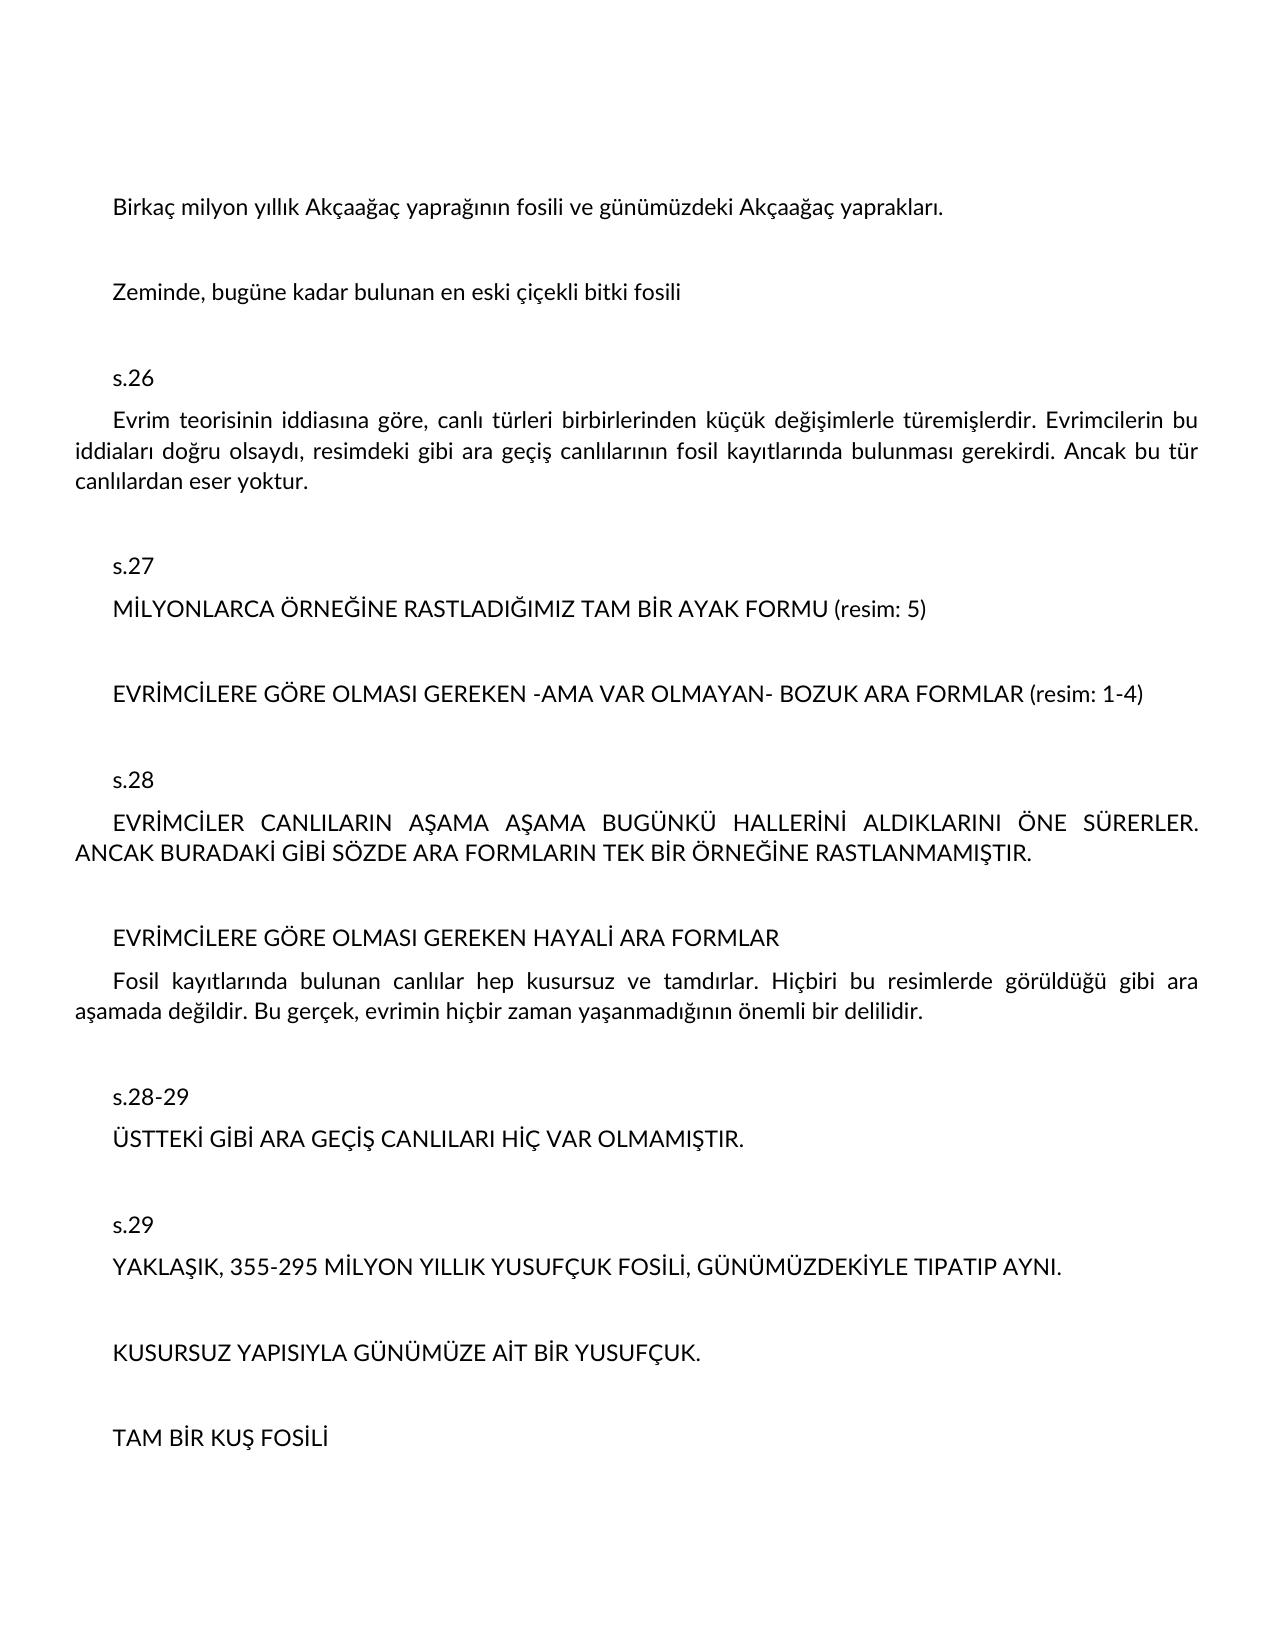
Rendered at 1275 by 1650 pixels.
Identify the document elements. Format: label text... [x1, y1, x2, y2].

text ÜSTTEKİ GİBİ ARA GEÇİŞ CANLILARI HİÇ VAR OLMAMIŞTIR. [75, 1125, 1200, 1152]
text EVRİMCİLERE GÖRE OLMASI GEREKEN HAYALİ ARA FORMLAR [75, 924, 1200, 951]
text s.28-29 [75, 1082, 1200, 1110]
text YAKLAŞIK, 355-295 MİLYON YILLIK YUSUFÇUK FOSİLİ, GÜNÜMÜZDEKİYLE TIPATIP AYNI. [75, 1253, 1200, 1281]
text Fosil kayıtlarında bulunan canlılar hep kusursuz ve tamdırlar. Hiçbiri bu resimlerde görüldüğü gibi ara aşamada değildir. Bu gerçek, evrimin hiçbir zaman yaşanmadığının önemli bir delilidir. [75, 967, 1200, 1024]
text s.27 [75, 552, 1200, 579]
text EVRİMCİLER CANLILARIN AŞAMA AŞAMA BUGÜNKÜ HALLERİNİ ALDIKLARINI ÖNE SÜRERLER. ANCAK BURADAKİ GİBİ SÖZDE ARA FORMLARIN TEK BİR ÖRNEĞİNE RASTLANMAMIŞTIR. [75, 808, 1200, 866]
text EVRİMCİLERE GÖRE OLMASI GEREKEN -AMA VAR OLMAYAN- BOZUK ARA FORMLAR (resim: 1-4) [75, 680, 1200, 708]
text KUSURSUZ YAPISIYLA GÜNÜMÜZE AİT BİR YUSUFÇUK. [75, 1338, 1200, 1366]
text Zeminde, bugüne kadar bulunan en eski çiçekli bitki fosili [75, 278, 1200, 306]
text s.29 [75, 1210, 1200, 1238]
text s.28 [75, 766, 1200, 793]
text TAM BİR KUŞ FOSİLİ [75, 1424, 1200, 1451]
text Evrim teorisinin iddiasına göre, canlı türleri birbirlerinden küçük değişimlerle türemişlerdir. Evrimcilerin bu iddiaları doğru olsaydı, resimdeki gibi ara geçiş canlılarının fosil kayıtlarında bulunması gerekirdi. Ancak bu tür canlılardan eser yoktur. [75, 406, 1200, 494]
text MİLYONLARCA ÖRNEĞİNE RASTLADIĞIMIZ TAM BİR AYAK FORMU (resim: 5) [75, 595, 1200, 622]
text Birkaç milyon yıllık Akçaağaç yaprağının fosili ve günümüzdeki Akçaağaç yaprakları. [75, 193, 1200, 220]
text s.26 [75, 363, 1200, 391]
